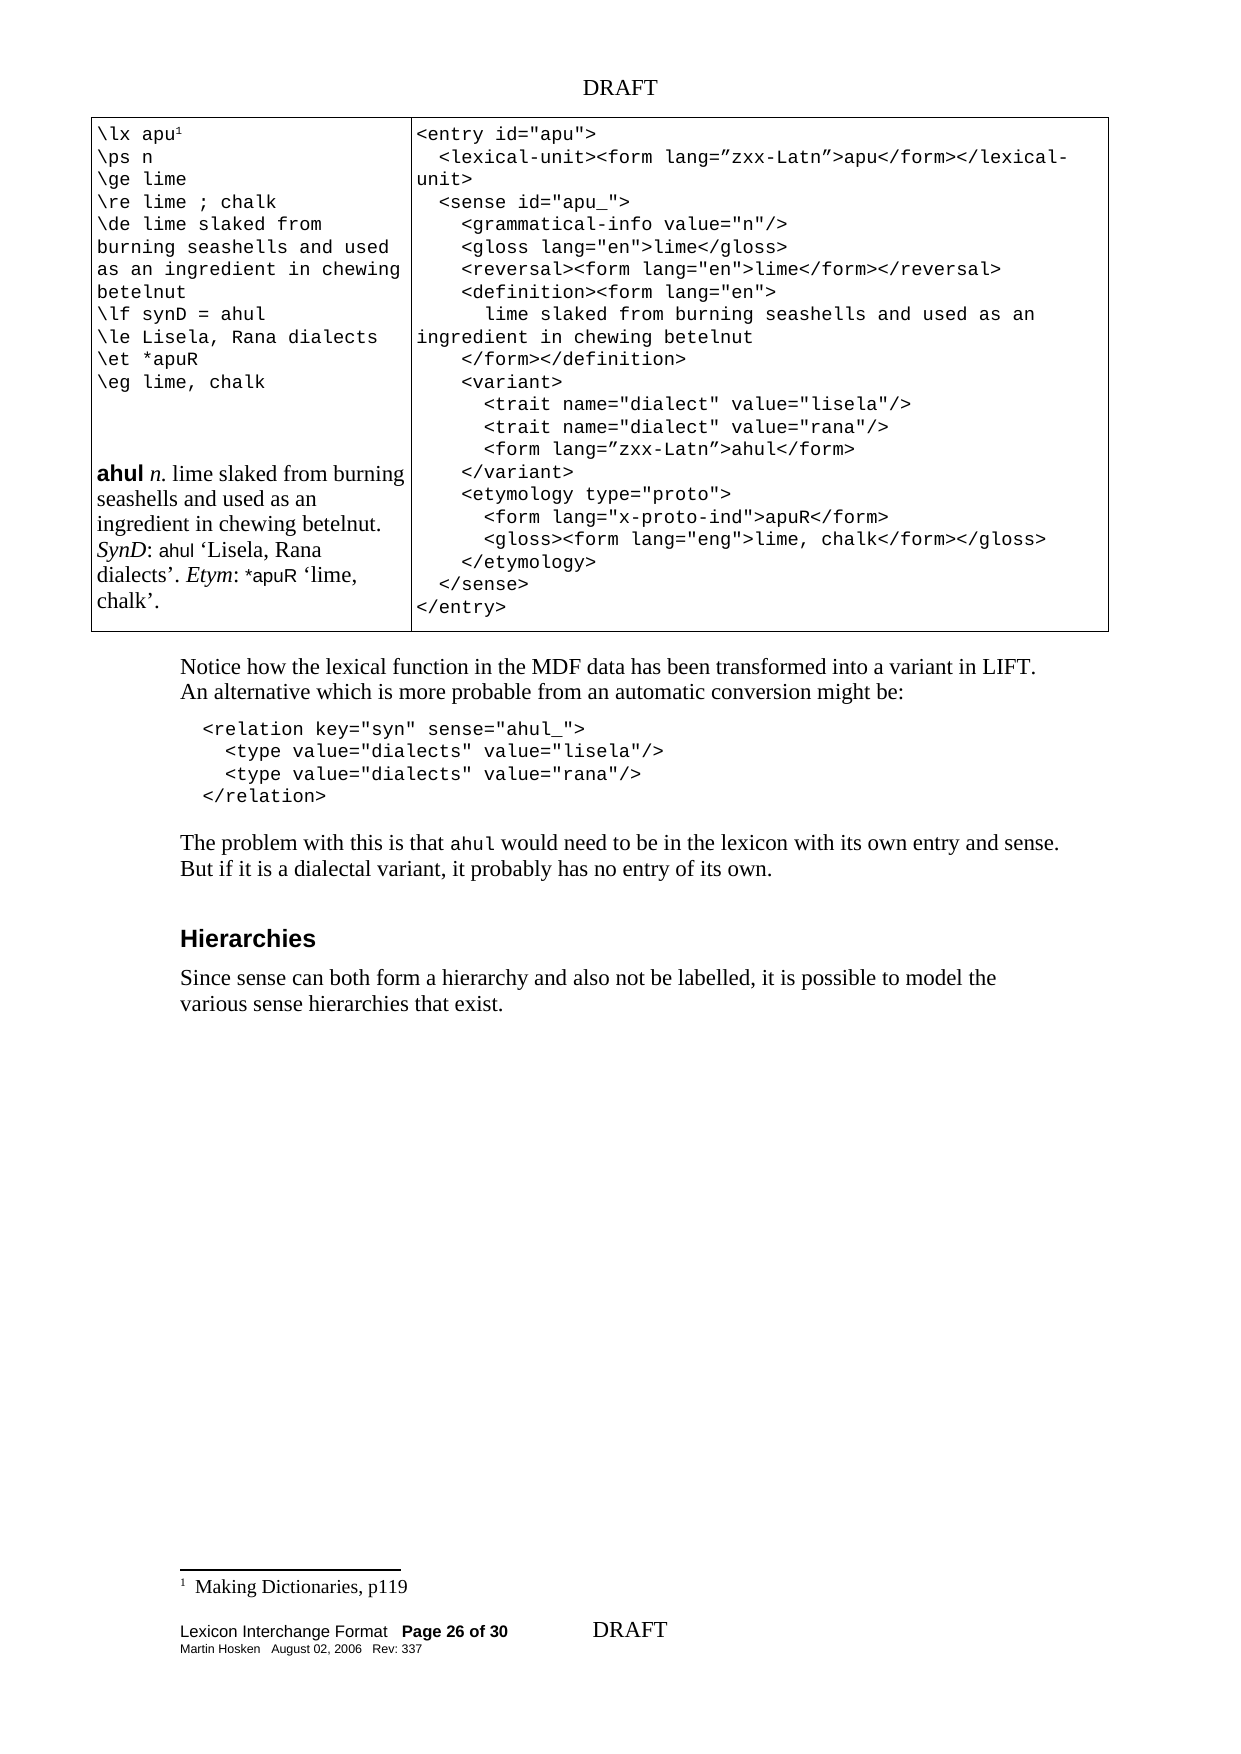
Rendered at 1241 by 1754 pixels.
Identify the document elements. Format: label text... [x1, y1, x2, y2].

text The problem with this is that ahul would need to be in the lexicon with its own entry and sense. But if it is a dialectal variant, it probably has no entry of its own. [180, 830, 1061, 881]
table_header <entry id="apu"> <lexical-unit><form lang=”zxx-Latn”>apu</form></lexical-unit> <sense id="apu_"> <grammatical-info value="n"/> <gloss lang="en">lime</gloss> <reversal><form lang="en">lime</form></reversal> <definition><form lang="en"> lime slaked from burning seashells and used as an ingredient in chewing betelnut </form></definition> <variant> <trait name="dialect" value="lisela"/> <trait name="dialect" value="rana"/> <form lang=”zxx-Latn”>ahul</form> </variant> <etymology type="proto"> <form lang="x-proto-ind">apuR</form> <gloss><form lang="eng">lime, chalk</form></gloss> </etymology> </sense> </entry> [412, 118, 1108, 631]
text <type value="dialects" value="lisela"/> [180, 740, 1061, 762]
text Notice how the lexical function in the MDF data has been transformed into a variant in LIFT. An alternative which is more probable from an automatic conversion might be: [180, 654, 1061, 705]
subtitle Hierarchies [180, 925, 1061, 953]
text </relation> [180, 785, 1061, 807]
text Since sense can both form a hierarchy and also not be labelled, it is possible to model the various sense hierarchies that exist. [180, 965, 1061, 1016]
table_header \lx apu \ps n \ge lime \re lime ; chalk \de lime slaked from burning seashells and used as an ingredient in chewing betelnut \lf synD = ahul \le Lisela, Rana dialects \et *apuR \eg lime, chalk ahul n. lime slaked from burning seashells and used as an ingredient in chewing betelnut. SynD: ahul ‘Lisela, Rana dialects’. Etym: *apuR ‘lime, chalk’. [92, 118, 411, 631]
text <type value="dialects" value="rana"/> [180, 762, 1061, 785]
text <relation key="syn" sense="ahul_"> [180, 717, 1061, 740]
